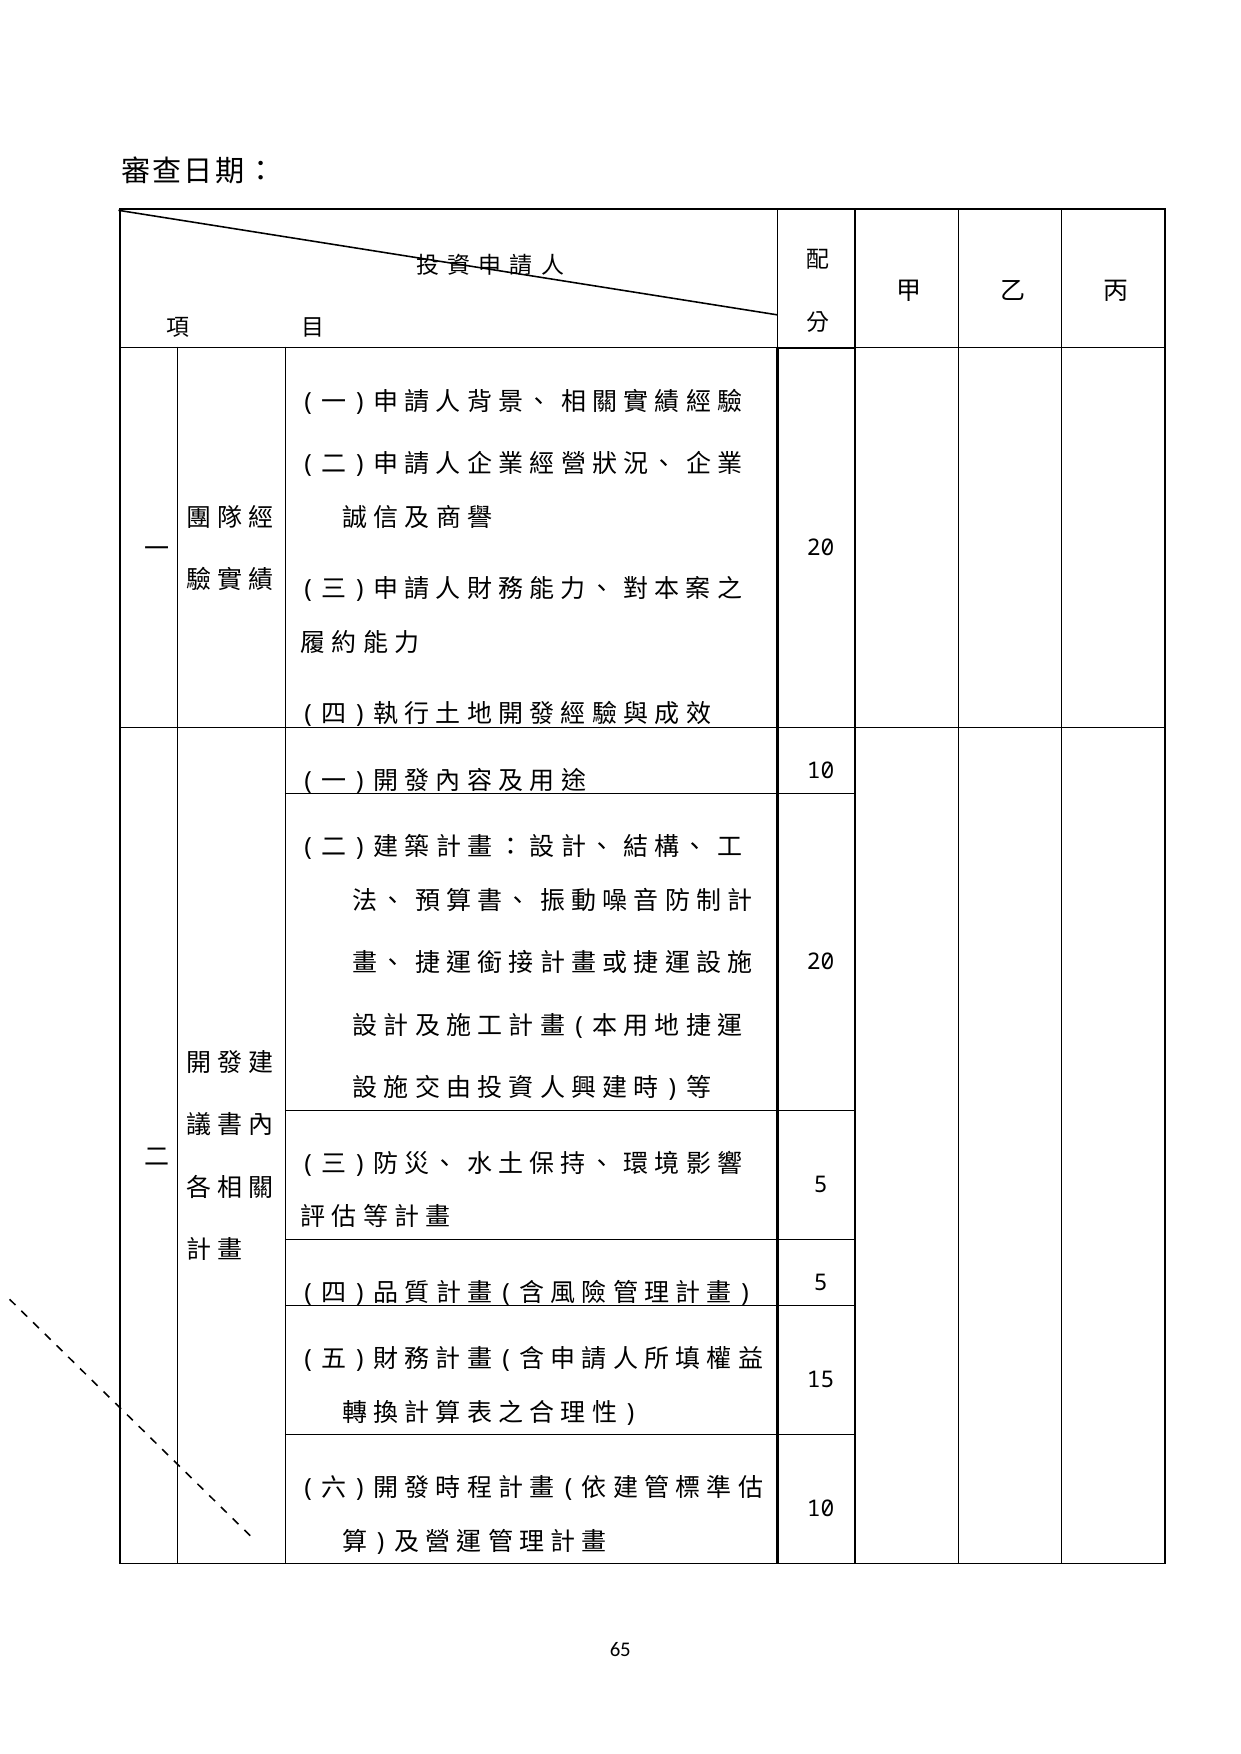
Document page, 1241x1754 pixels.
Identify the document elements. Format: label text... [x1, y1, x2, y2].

table_cell 10 [779, 728, 854, 793]
table_header 配分 [778, 210, 854, 347]
table_cell (五)財務計畫(含申請人所填權益轉換計算表之合理性) [286, 1306, 776, 1434]
table_cell (一)申請人背景、相關實績經驗 (二)申請人企業經營狀況、企業誠信及商譽 (三)申請人財務能力、對本案之履約能力 (四)執行土地開發經驗與成效 [286, 348, 776, 727]
table_header 丙 [1062, 210, 1164, 347]
table_cell 團隊經驗實績 [178, 348, 285, 727]
table_header 乙 [959, 210, 1061, 347]
table_cell (三)防災、水土保持、環境影響評估等計畫 [286, 1111, 776, 1238]
table_cell [856, 348, 958, 727]
table_cell [1062, 728, 1164, 1563]
table_cell 15 [779, 1306, 854, 1434]
table_cell 5 [779, 1111, 854, 1238]
table_cell 二 [121, 728, 177, 1563]
table_header 甲 [856, 210, 958, 347]
table_cell [959, 348, 1061, 727]
table_header 投資申請人 項 目 [121, 212, 777, 347]
table_cell [959, 728, 1061, 1563]
table_cell [856, 728, 958, 1563]
table_cell (二)建築計畫：設計、結構、工法、預算書、振動噪音防制計畫、捷運銜接計畫或捷運設施設計及施工計畫(本用地捷運設施交由投資人興建時)等 [286, 794, 776, 1109]
table_cell [1062, 348, 1164, 727]
table_cell 一 [121, 348, 177, 727]
table_cell (六)開發時程計畫(依建管標準估算)及營運管理計畫 [286, 1435, 776, 1563]
text 審查日期： [120, 127, 1120, 189]
table_header 投資申請人 項 目 [128, 210, 777, 313]
table_cell 20 [779, 349, 854, 727]
table_cell 5 [779, 1240, 854, 1305]
table_cell (一)開發內容及用途 [286, 728, 776, 793]
table_cell (四)品質計畫(含風險管理計畫) [286, 1240, 776, 1305]
table_cell 開發建議書內各相關計畫 [178, 728, 285, 1563]
table_cell 10 [779, 1435, 854, 1563]
table_cell 20 [779, 794, 854, 1109]
